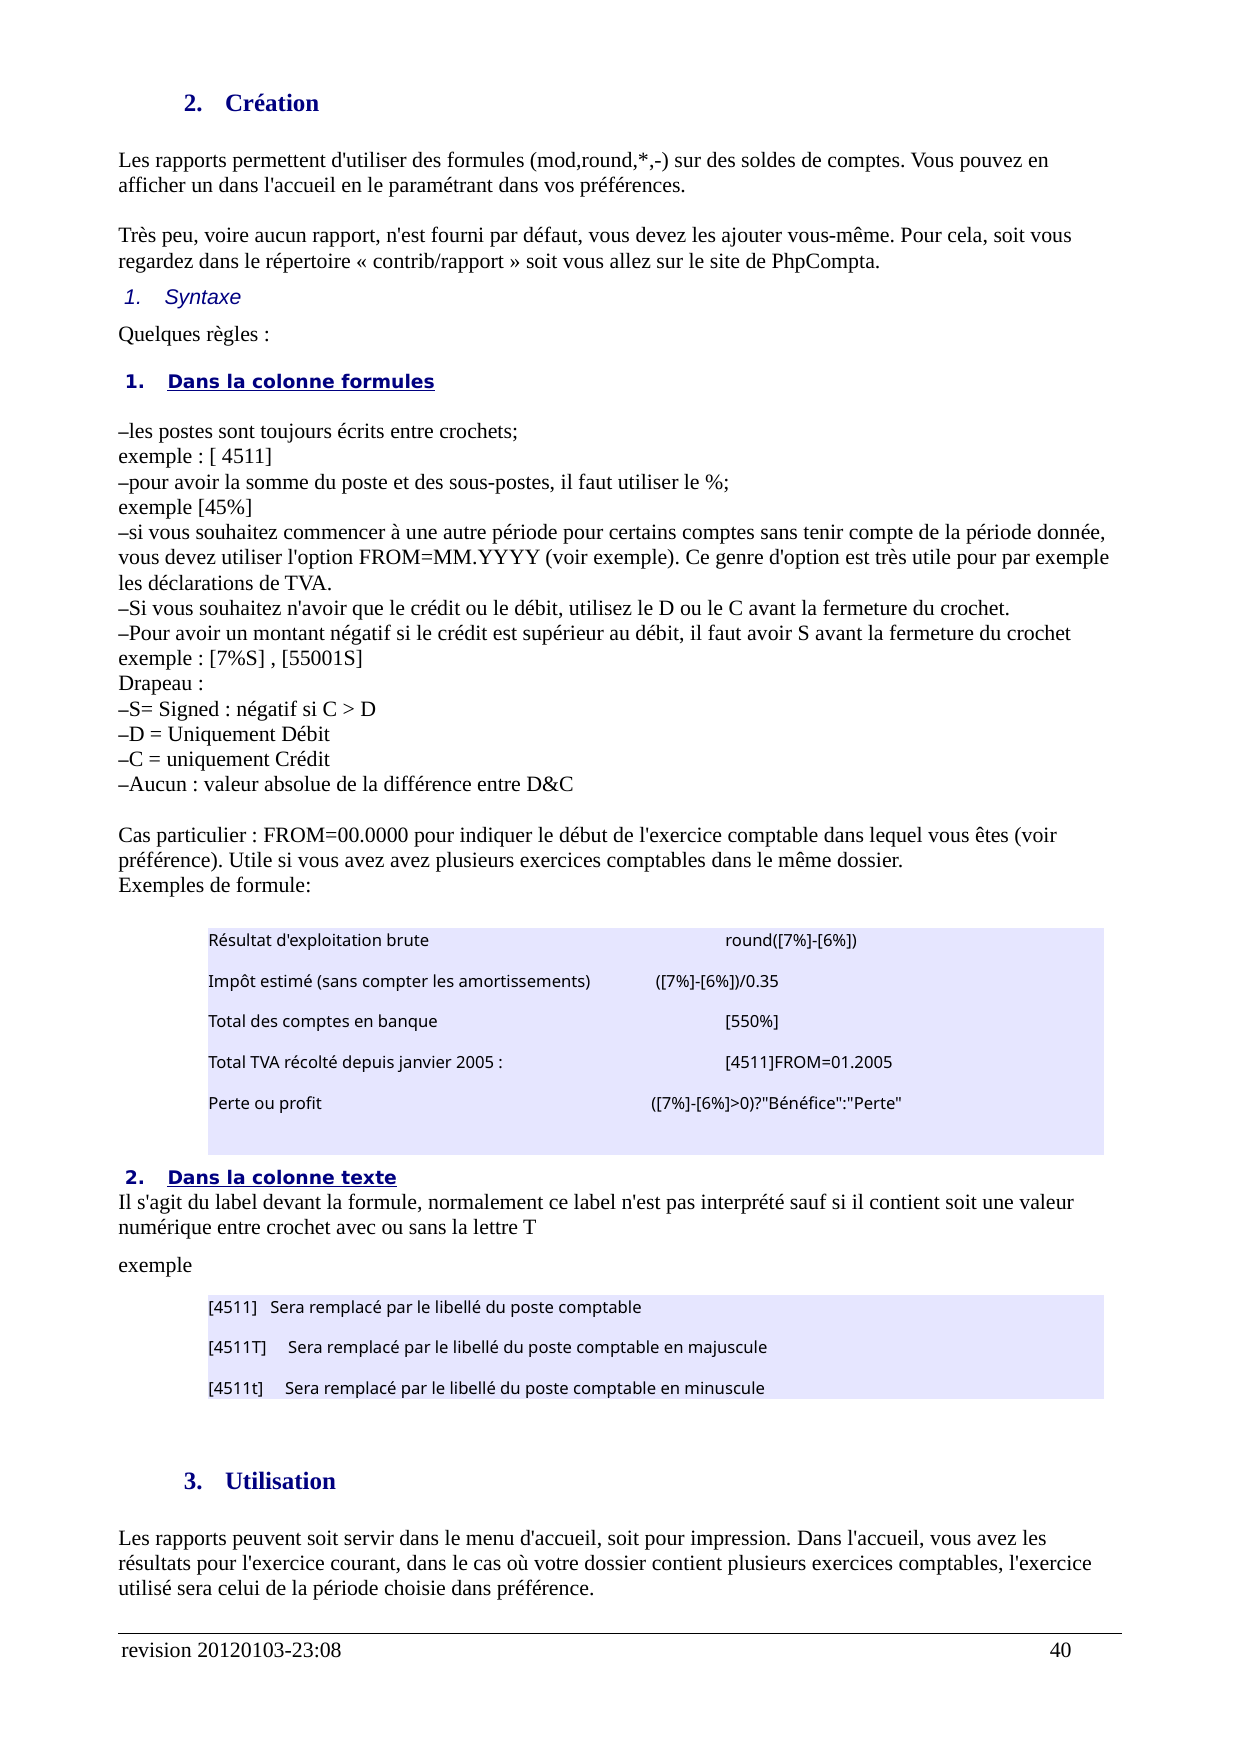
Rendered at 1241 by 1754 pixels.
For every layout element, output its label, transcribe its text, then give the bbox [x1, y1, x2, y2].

subtitle Dans la colonne formules [118, 371, 1122, 393]
subtitle Syntaxe [118, 284, 1122, 309]
list Si vous souhaitez n'avoir que le crédit ou le débit, utilisez le D ou le C avant la fermeture du crochet. [118, 595, 1122, 620]
text Cas particulier : FROM=00.0000 pour indiquer le début de l'exercice comptable dans lequel vous êtes (voir préférence). Utile si vous avez avez plusieurs exercices comptables dans le même dossier. [118, 822, 1122, 872]
text Résultat d'exploitation brute round([7%]-[6%]) [208, 928, 1104, 951]
text [4511T] Sera remplacé par le libellé du poste comptable en majuscule [208, 1336, 1104, 1359]
text Les rapports peuvent soit servir dans le menu d'accueil, soit pour impression. Dans l'accueil, vous avez les résultats pour l'exercice courant, dans le cas où votre dossier contient plusieurs exercices comptables, l'exercice utilisé sera celui de la période choisie dans préférence. [118, 1524, 1122, 1600]
text Perte ou profit ([7%]-[6%]>0)?"Bénéfice":"Perte" [208, 1091, 1104, 1114]
text exemple [118, 1252, 1122, 1277]
list D = Uniquement Débit [118, 721, 1122, 746]
list Pour avoir un montant négatif si le crédit est supérieur au débit, il faut avoir S avant la fermeture du crochet exemple : [7%S] , [55001S] [118, 620, 1122, 670]
subtitle Utilisation [177, 1466, 1122, 1495]
subtitle Dans la colonne texte [118, 1167, 1122, 1189]
list Aucun : valeur absolue de la différence entre D&C [118, 771, 1122, 796]
text [4511t] Sera remplacé par le libellé du poste comptable en minuscule [208, 1377, 1104, 1399]
text Impôt estimé (sans compter les amortissements) ([7%]-[6%])/0.35 [208, 969, 1104, 992]
list C = uniquement Crédit [118, 746, 1122, 771]
list les postes sont toujours écrits entre crochets; exemple : [ 4511] [118, 418, 1122, 469]
text Il s'agit du label devant la formule, normalement ce label n'est pas interprété sauf si il contient soit une valeur numérique entre crochet avec ou sans la lettre T [118, 1189, 1122, 1239]
text Très peu, voire aucun rapport, n'est fourni par défaut, vous devez les ajouter vous-même. Pour cela, soit vous regardez dans le répertoire « contrib/rapport » soit vous allez sur le site de PhpCompta. [118, 222, 1122, 273]
subtitle Création [177, 88, 1122, 117]
text Quelques règles : [118, 321, 1122, 346]
list S= Signed : négatif si C > D [118, 696, 1122, 721]
text Total des comptes en banque [550%] [208, 1010, 1104, 1033]
text Les rapports permettent d'utiliser des formules (mod,round,*,-) sur des soldes de comptes. Vous pouvez en afficher un dans l'accueil en le paramétrant dans vos préférences. [118, 147, 1122, 197]
text [4511] Sera remplacé par le libellé du poste comptable [208, 1295, 1104, 1318]
list Drapeau : [118, 670, 1122, 696]
text Exemples de formule: [118, 872, 1122, 897]
list si vous souhaitez commencer à une autre période pour certains comptes sans tenir compte de la période donnée, vous devez utiliser l'option FROM=MM.YYYY (voir exemple). Ce genre d'option est très utile pour par exemple les déclarations de TVA. [118, 519, 1122, 595]
text Total TVA récolté depuis janvier 2005 : [4511]FROM=01.2005 [208, 1051, 1104, 1073]
list pour avoir la somme du poste et des sous-postes, il faut utiliser le %; exemple [45%] [118, 469, 1122, 519]
